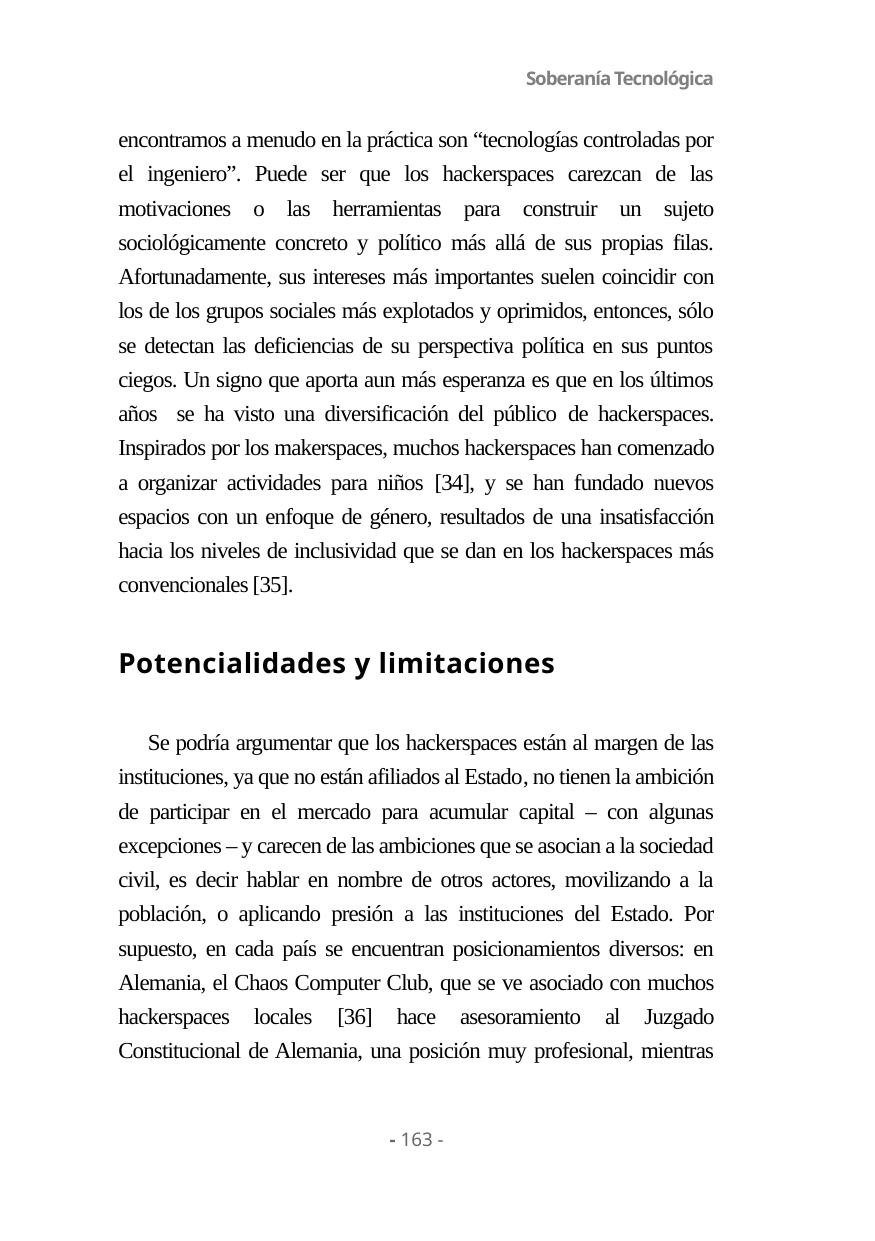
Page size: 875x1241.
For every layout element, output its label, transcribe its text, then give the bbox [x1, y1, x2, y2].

text encontramos a menudo en la práctica son “tecnologías controladas por el ingeniero”. Puede ser que los hackerspaces carezcan de las motivaciones o las herramientas para construir un sujeto sociológicamente concreto y político más allá de sus propias filas. Afortunadamente, sus intereses más importantes suelen coincidir con los de los grupos sociales más explotados y oprimidos, entonces, sólo se detectan las deficiencias de su perspectiva política en sus puntos ciegos. Un signo que aporta aun más esperanza es que en los últimos años se ha visto una diversificación del público de hackerspaces. Inspirados por los makerspaces, muchos hackerspaces han comenzado a organizar actividades para niños [34], y se han fundado nuevos espacios con un enfoque de género, resultados de una insatisfacción hacia los niveles de inclusividad que se dan en los hackerspaces más convencionales [35]. [118, 120, 714, 600]
text Se podría argumentar que los hackerspaces están al margen de las instituciones, ya que no están afiliados al Estado, no tienen la ambición de participar en el mercado para acumular capital – con algunas excepciones – y carecen de las ambiciones que se asocian a la sociedad civil, es decir hablar en nombre de otros actores, movilizando a la población, o aplicando presión a las instituciones del Estado. Por supuesto, en cada país se encuentran posicionamientos diversos: en Alemania, el Chaos Computer Club, que se ve asociado con muchos hackerspaces locales [36] hace asesoramiento al Juzgado Constitucional de Alemania, una posición muy profesional, mientras [118, 723, 714, 1066]
subtitle Potencialidades y limitaciones [118, 644, 714, 682]
